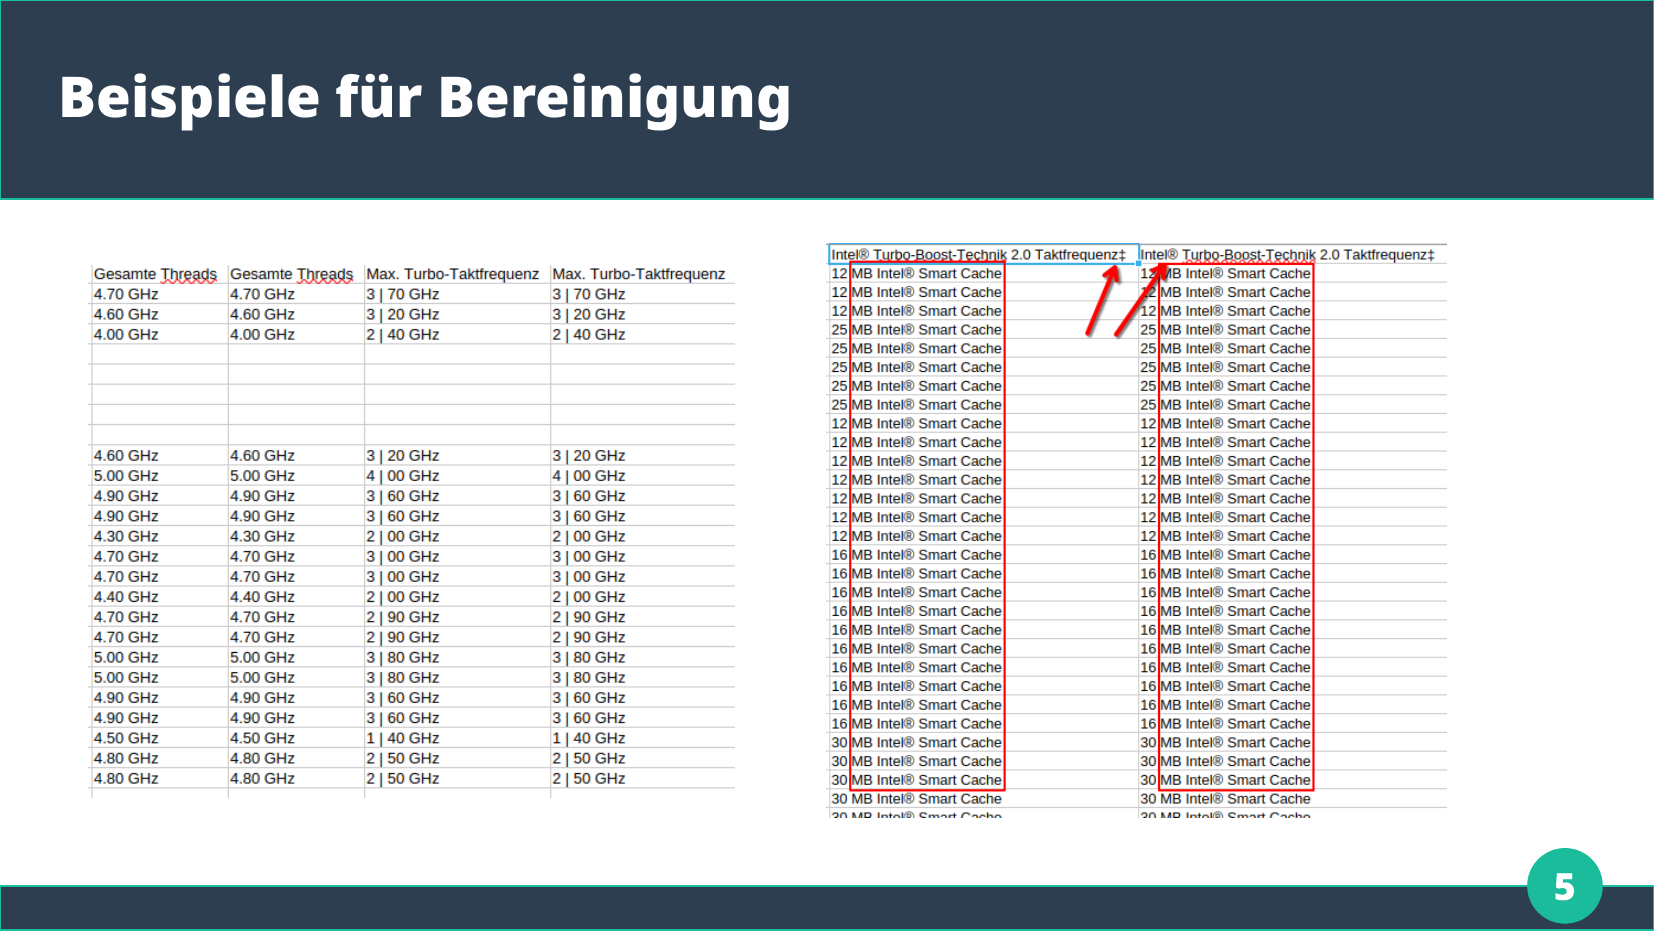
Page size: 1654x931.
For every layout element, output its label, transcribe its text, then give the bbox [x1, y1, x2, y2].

picture [826, 243, 1447, 818]
title Beispiele für Bereinigung [59, 37, 1595, 155]
picture [88, 265, 735, 798]
